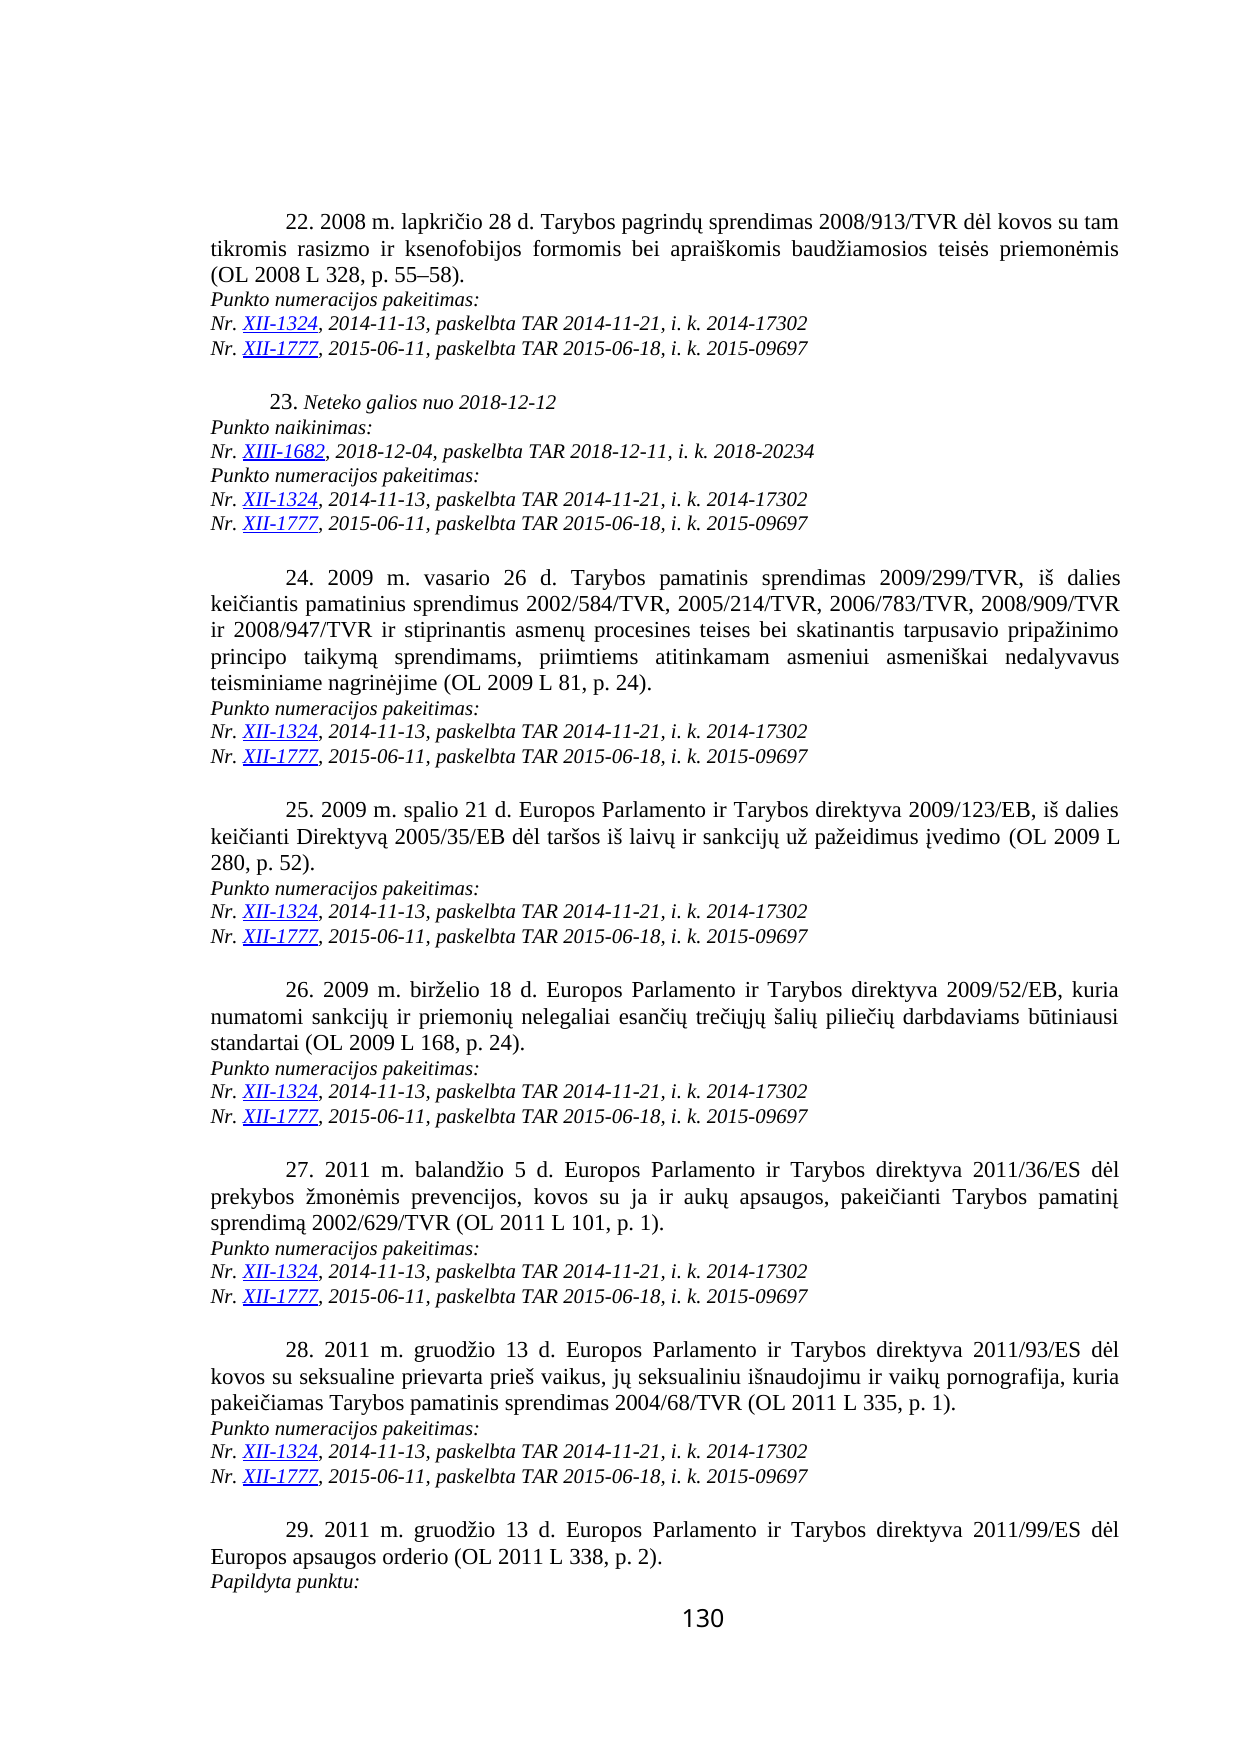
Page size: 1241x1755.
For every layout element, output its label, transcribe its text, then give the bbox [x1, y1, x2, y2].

text Nr. XII-1777, 2015-06-11, paskelbta TAR 2015-06-18, i. k. 2015-09697 [210, 743, 1120, 768]
text Nr. XII-1324, 2014-11-13, paskelbta TAR 2014-11-21, i. k. 2014-17302 [210, 1439, 1120, 1463]
text 22. 2008 m. lapkričio 28 d. Tarybos pagrindų sprendimas 2008/913/TVR dėl kovos su tam tikromis rasizmo ir ksenofobijos formomis bei apraiškomis baudžiamosios teisės priemonėmis (OL 2008 L 328, p. 55–58). [210, 208, 1120, 287]
text Punkto numeracijos pakeitimas: [210, 1235, 1120, 1259]
text 28. 2011 m. gruodžio 13 d. Europos Parlamento ir Tarybos direktyva 2011/93/ES dėl kovos su seksualine prievarta prieš vaikus, jų seksualiniu išnaudojimu ir vaikų pornografija, kuria pakeičiamas Tarybos pamatinis sprendimas 2004/68/TVR (OL 2011 L 335, p. 1). [210, 1336, 1120, 1415]
text Punkto numeracijos pakeitimas: [210, 875, 1120, 899]
text 29. 2011 m. gruodžio 13 d. Europos Parlamento ir Tarybos direktyva 2011/99/ES dėl Europos apsaugos orderio (OL 2011 L 338, p. 2). [210, 1516, 1120, 1569]
text Nr. XII-1777, 2015-06-11, paskelbta TAR 2015-06-18, i. k. 2015-09697 [210, 923, 1120, 948]
text 23. Neteko galios nuo 2018-12-12 [210, 388, 1120, 414]
text Punkto numeracijos pakeitimas: [210, 1055, 1120, 1079]
text Nr. XII-1324, 2014-11-13, paskelbta TAR 2014-11-21, i. k. 2014-17302 [210, 719, 1120, 743]
text Nr. XII-1324, 2014-11-13, paskelbta TAR 2014-11-21, i. k. 2014-17302 [210, 899, 1120, 923]
text Nr. XII-1324, 2014-11-13, paskelbta TAR 2014-11-21, i. k. 2014-17302 [210, 487, 1120, 511]
text Punkto numeracijos pakeitimas: [210, 287, 1120, 311]
text Punkto numeracijos pakeitimas: [210, 463, 1120, 487]
text Nr. XII-1324, 2014-11-13, paskelbta TAR 2014-11-21, i. k. 2014-17302 [210, 311, 1120, 335]
text Punkto numeracijos pakeitimas: [210, 695, 1120, 719]
text Nr. XII-1777, 2015-06-11, paskelbta TAR 2015-06-18, i. k. 2015-09697 [210, 1283, 1120, 1308]
text Punkto numeracijos pakeitimas: [210, 1415, 1120, 1439]
text Nr. XII-1777, 2015-06-11, paskelbta TAR 2015-06-18, i. k. 2015-09697 [210, 1463, 1120, 1488]
text Papildyta punktu: [210, 1569, 1120, 1593]
text 27. 2011 m. balandžio 5 d. Europos Parlamento ir Tarybos direktyva 2011/36/ES dėl prekybos žmonėmis prevencijos, kovos su ja ir aukų apsaugos, pakeičianti Tarybos pamatinį sprendimą 2002/629/TVR (OL 2011 L 101, p. 1). [210, 1156, 1120, 1235]
text Nr. XII-1324, 2014-11-13, paskelbta TAR 2014-11-21, i. k. 2014-17302 [210, 1259, 1120, 1283]
text Nr. XII-1777, 2015-06-11, paskelbta TAR 2015-06-18, i. k. 2015-09697 [210, 335, 1120, 359]
text Nr. XIII-1682, 2018-12-04, paskelbta TAR 2018-12-11, i. k. 2018-20234 [210, 439, 1120, 463]
text 26. 2009 m. birželio 18 d. Europos Parlamento ir Tarybos direktyva 2009/52/EB, kuria numatomi sankcijų ir priemonių nelegaliai esančių trečiųjų šalių piliečių darbdaviams būtiniausi standartai (OL 2009 L 168, p. 24). [210, 976, 1120, 1055]
text Nr. XII-1777, 2015-06-11, paskelbta TAR 2015-06-18, i. k. 2015-09697 [210, 511, 1120, 535]
text Nr. XII-1777, 2015-06-11, paskelbta TAR 2015-06-18, i. k. 2015-09697 [210, 1103, 1120, 1128]
text 24. 2009 m. vasario 26 d. Tarybos pamatinis sprendimas 2009/299/TVR, iš dalies keičiantis pamatinius sprendimus 2002/584/TVR, 2005/214/TVR, 2006/783/TVR, 2008/909/TVR ir 2008/947/TVR ir stiprinantis asmenų procesines teises bei skatinantis tarpusavio pripažinimo principo taikymą sprendimams, priimtiems atitinkamam asmeniui asmeniškai nedalyvavus teisminiame nagrinėjime (OL 2009 L 81, p. 24). [210, 564, 1120, 695]
text Nr. XII-1324, 2014-11-13, paskelbta TAR 2014-11-21, i. k. 2014-17302 [210, 1079, 1120, 1103]
text Punkto naikinimas: [210, 414, 1120, 439]
text 25. 2009 m. spalio 21 d. Europos Parlamento ir Tarybos direktyva 2009/123/EB, iš dalies keičianti Direktyvą 2005/35/EB dėl taršos iš laivų ir sankcijų už pažeidimus įvedimo (OL 2009 L 280, p. 52). [210, 796, 1120, 875]
